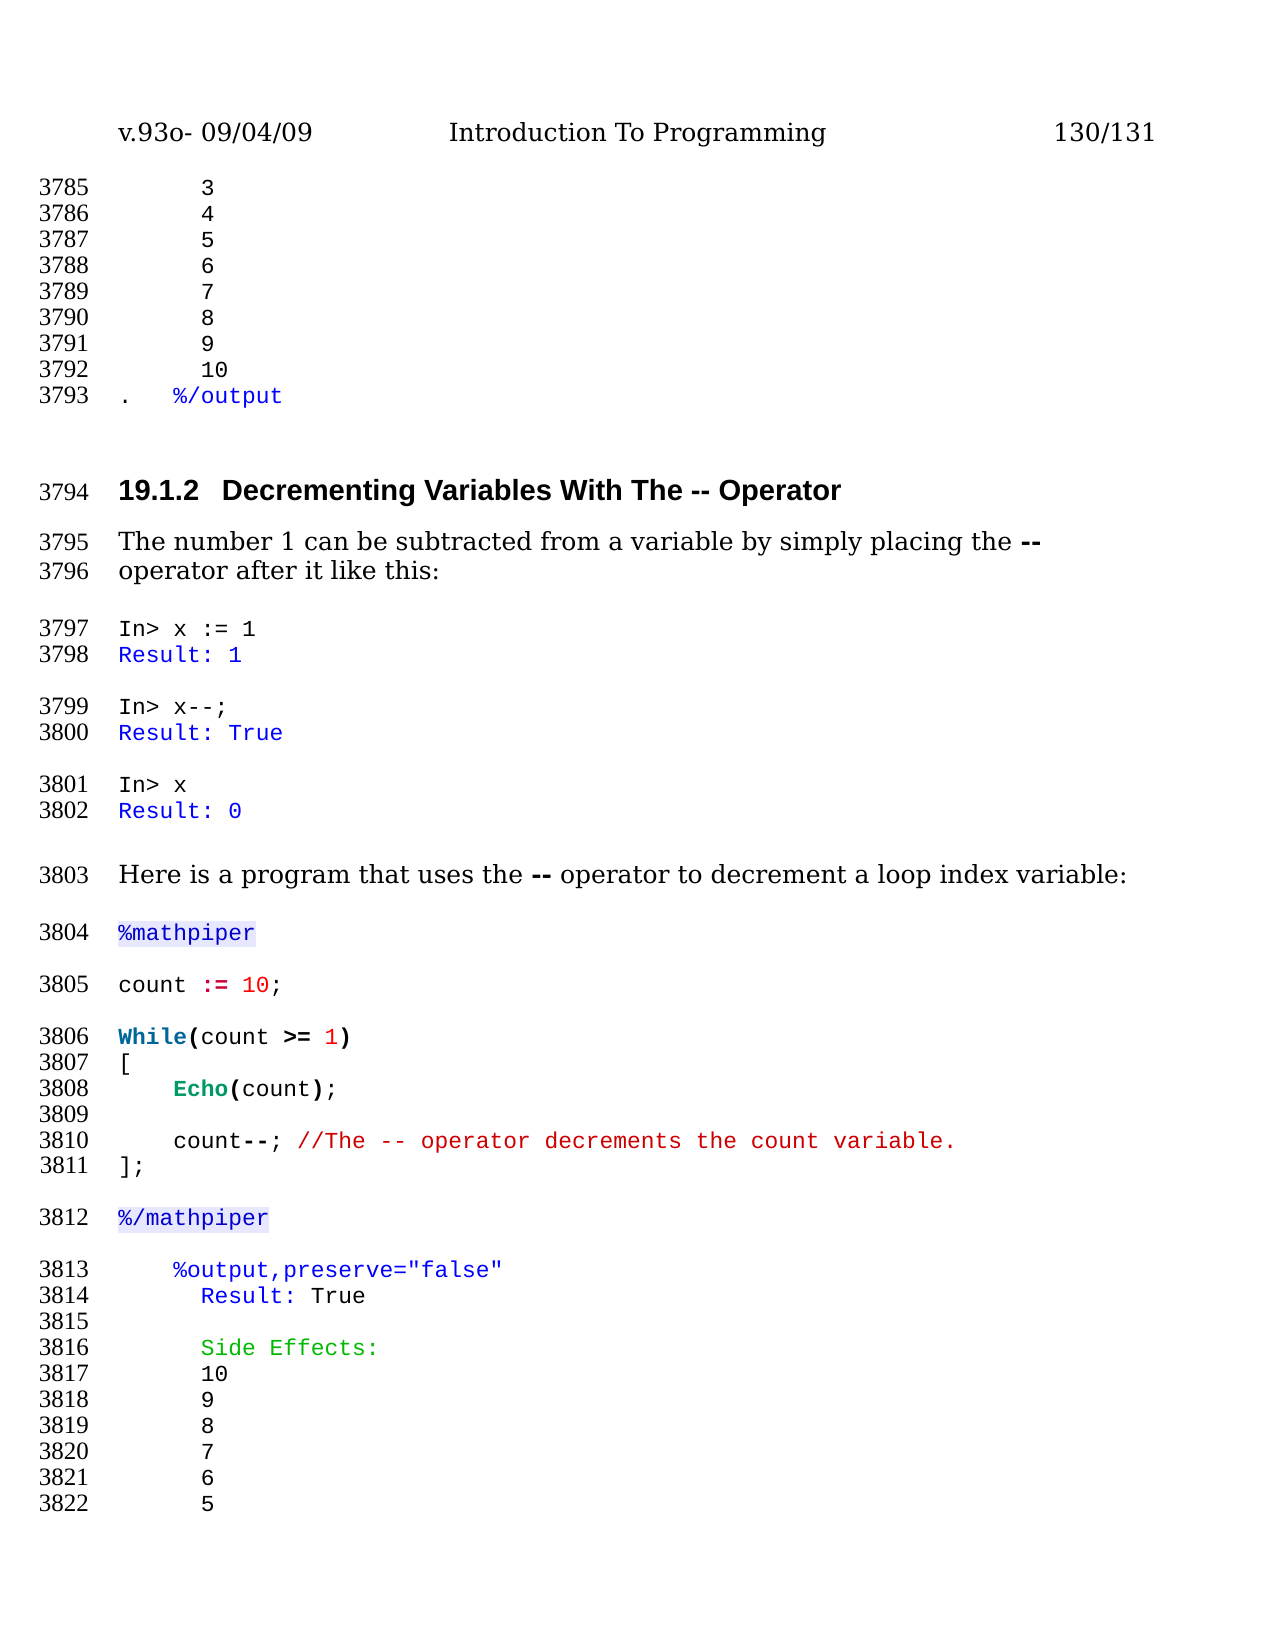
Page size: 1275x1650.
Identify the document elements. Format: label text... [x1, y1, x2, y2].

text count--; //The -- operator decrements the count variable. [118, 1129, 1157, 1155]
text ]; [118, 1155, 1157, 1181]
text Result: True [118, 1284, 1157, 1311]
text [ [118, 1051, 1157, 1077]
text %mathpiper [118, 921, 1157, 947]
text In> x--; [118, 696, 1157, 721]
text In> x [118, 773, 1157, 799]
text %/mathpiper [118, 1207, 1157, 1233]
text 10 [118, 1362, 1157, 1388]
text count := 10; [118, 973, 1157, 999]
text 9 [118, 1388, 1157, 1414]
text Here is a program that uses the -- operator to decrement a loop index variable: [118, 860, 1157, 889]
text Echo(count); [118, 1077, 1157, 1103]
text The number 1 can be subtracted from a variable by simply placing the -- operator after it like this: [118, 527, 1157, 586]
text 8 [118, 306, 1157, 332]
text 5 [118, 229, 1157, 254]
subtitle Decrementing Variables With The -- Operator [118, 473, 1157, 506]
text Side Effects: [118, 1336, 1157, 1362]
text . %/output [118, 384, 1157, 410]
text 6 [118, 1466, 1157, 1492]
text Result: 1 [118, 644, 1157, 669]
text 9 [118, 332, 1157, 358]
text 3 [118, 177, 1157, 203]
text 6 [118, 254, 1157, 281]
text 10 [118, 358, 1157, 384]
text 4 [118, 203, 1157, 229]
text 7 [118, 1440, 1157, 1466]
text While(count >= 1) [118, 1025, 1157, 1051]
text %output,preserve="false" [118, 1259, 1157, 1284]
text In> x := 1 [118, 618, 1157, 644]
text Result: 0 [118, 799, 1157, 825]
text Result: True [118, 721, 1157, 747]
text 5 [118, 1492, 1157, 1518]
text 8 [118, 1414, 1157, 1440]
text 7 [118, 281, 1157, 306]
